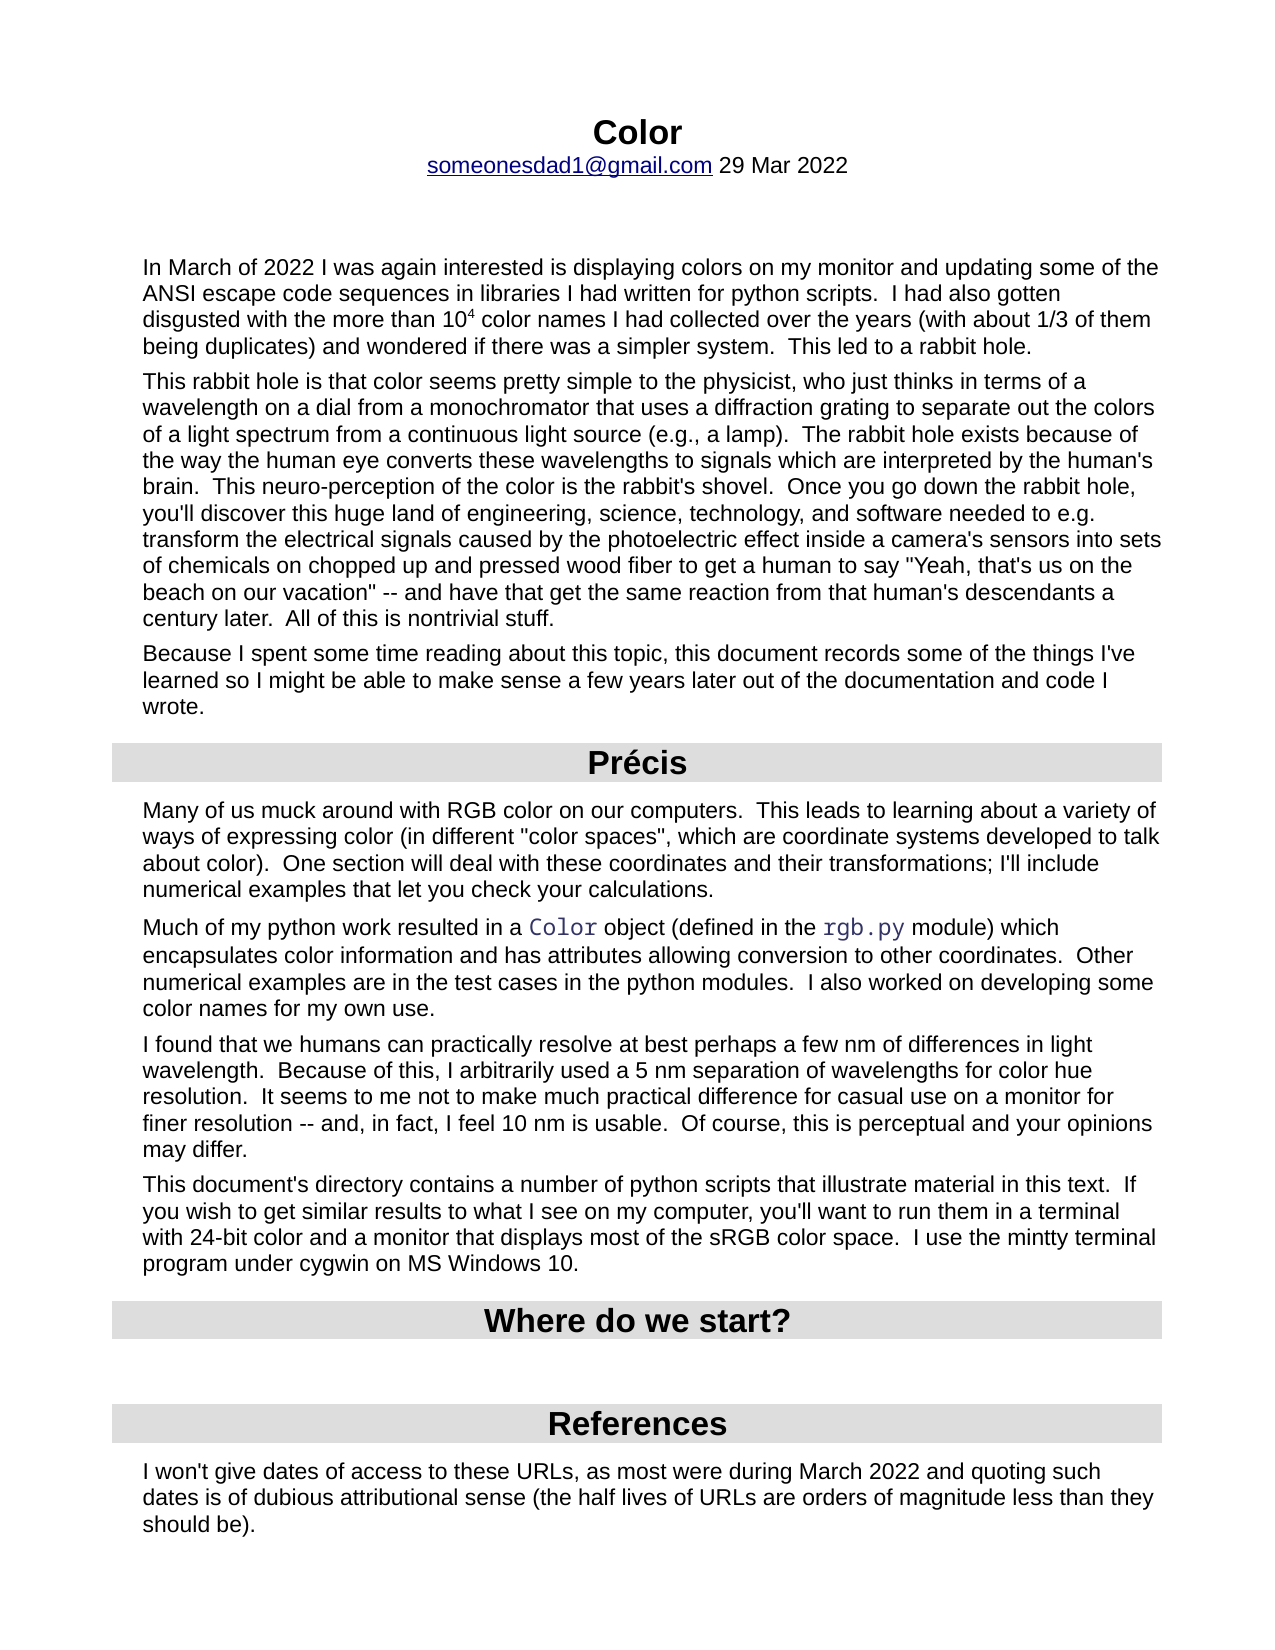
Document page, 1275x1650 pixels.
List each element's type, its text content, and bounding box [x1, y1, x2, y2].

title Color [112, 112, 1162, 152]
text I won't give dates of access to these URLs, as most were during March 2022 and quoting such dates is of dubious attributional sense (the half lives of URLs are orders of magnitude less than they should be). [142, 1458, 1162, 1537]
text This document's directory contains a number of python scripts that illustrate material in this text. If you wish to get similar results to what I see on my computer, you'll want to run them in a terminal with 24-bit color and a monitor that displays most of the sRGB color space. I use the mintty terminal program under cygwin on MS Windows 10. [142, 1171, 1162, 1277]
subtitle References [112, 1404, 1162, 1443]
subtitle Précis [112, 743, 1162, 782]
text This rabbit hole is that color seems pretty simple to the physicist, who just thinks in terms of a wavelength on a dial from a monochromator that uses a diffraction grating to separate out the colors of a light spectrum from a continuous light source (e.g., a lamp). The rabbit hole exists because of the way the human eye converts these wavelengths to signals which are interpreted by the human's brain. This neuro-perception of the color is the rabbit's shovel. Once you go down the rabbit hole, you'll discover this huge land of engineering, science, technology, and software needed to e.g. transform the electrical signals caused by the photoelectric effect inside a camera's sensors into sets of chemicals on chopped up and pressed wood fiber to get a human to say "Yeah, that's us on the beach on our vacation" -- and have that get the same reaction from that human's descendants a century later. All of this is nontrivial stuff. [142, 368, 1162, 631]
subtitle Where do we start? [112, 1301, 1162, 1339]
text Much of my python work resulted in a Color object (defined in the rgb.py module) which encapsulates color information and has attributes allowing conversion to other coordinates. Other numerical examples are in the test cases in the python modules. I also worked on developing some color names for my own use. [142, 911, 1162, 1022]
subtitle someonesdad1@gmail.com 29 Mar 2022 [112, 152, 1162, 178]
text Many of us muck around with RGB color on our computers. This leads to learning about a variety of ways of expressing color (in different "color spaces", which are coordinate systems developed to talk about color). One section will deal with these coordinates and their transformations; I'll include numerical examples that let you check your calculations. [142, 797, 1162, 902]
text Because I spent some time reading about this topic, this document records some of the things I've learned so I might be able to make sense a few years later out of the documentation and code I wrote. [142, 640, 1162, 719]
text I found that we humans can practically resolve at best perhaps a few nm of differences in light wavelength. Because of this, I arbitrarily used a 5 nm separation of wavelengths for color hue resolution. It seems to me not to make much practical difference for casual use on a monitor for finer resolution -- and, in fact, I feel 10 nm is usable. Of course, this is perceptual and your opinions may differ. [142, 1031, 1162, 1162]
text In March of 2022 I was again interested is displaying colors on my monitor and updating some of the ANSI escape code sequences in libraries I had written for python scripts. I had also gotten disgusted with the more than 104 color names I had collected over the years (with about 1/3 of them being duplicates) and wondered if there was a simpler system. This led to a rabbit hole. [142, 253, 1162, 359]
